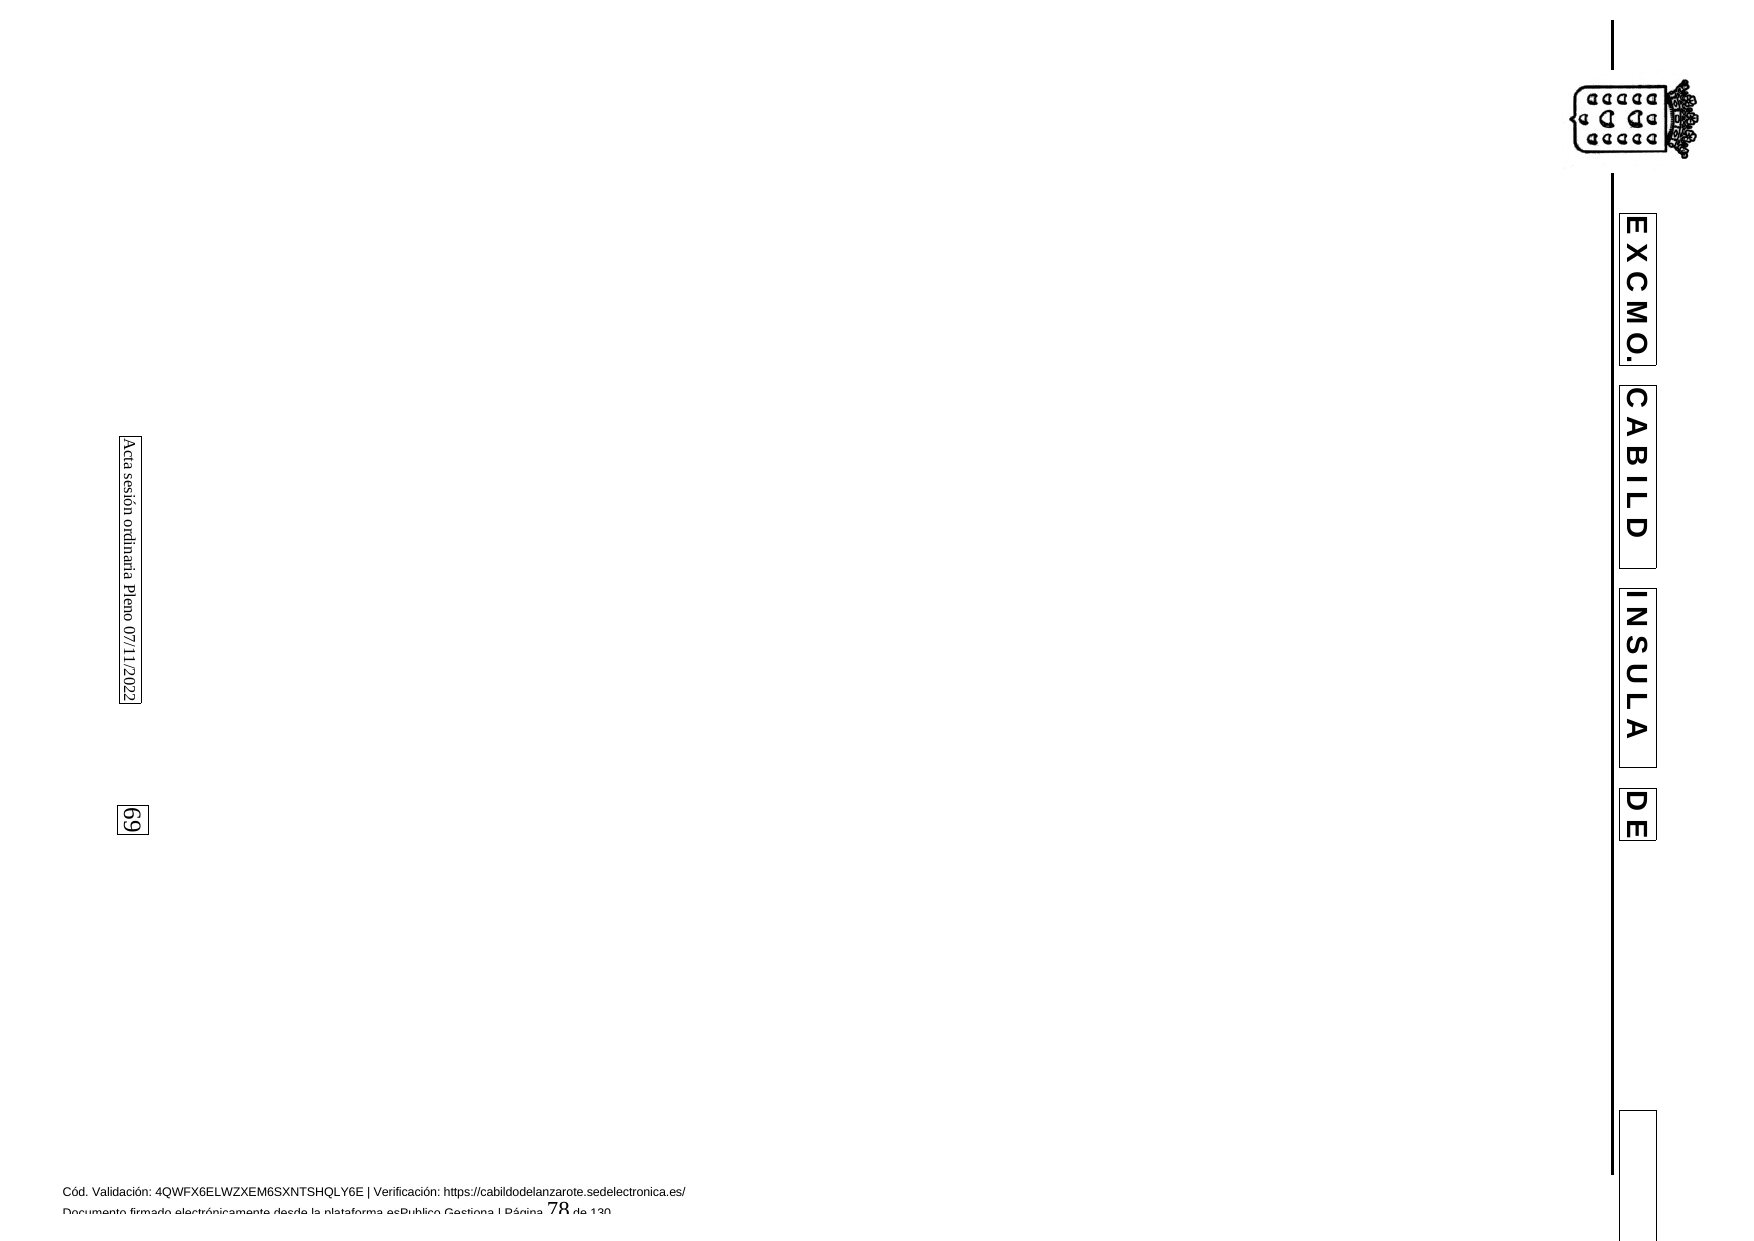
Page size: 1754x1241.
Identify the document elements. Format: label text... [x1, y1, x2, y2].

text I N S U L A R [1620, 590, 1654, 767]
text D E [1621, 790, 1654, 840]
text Acta sesión ordinaria Pleno 07/11/2022 [121, 438, 140, 703]
picture [1561, 70, 1716, 173]
text E X C M O. [1621, 216, 1654, 365]
text 69 [119, 807, 147, 834]
text C A B I L D O [1620, 387, 1654, 568]
